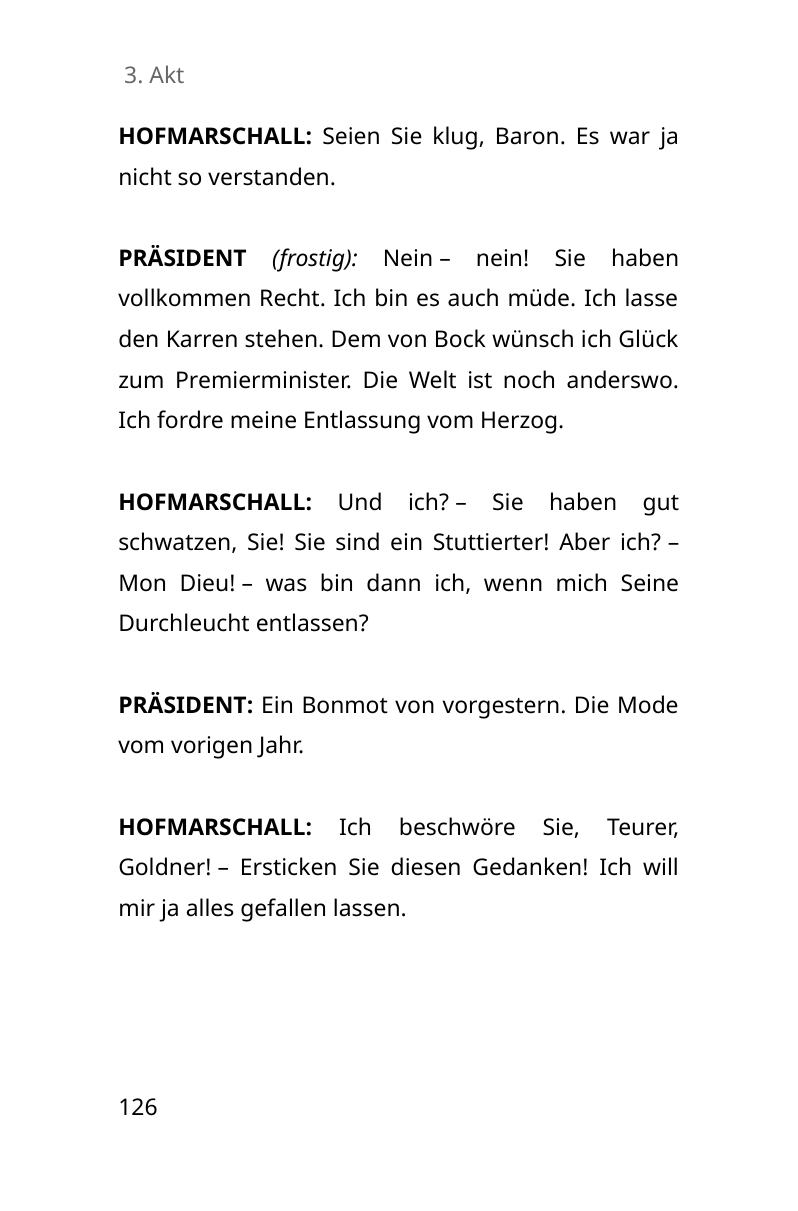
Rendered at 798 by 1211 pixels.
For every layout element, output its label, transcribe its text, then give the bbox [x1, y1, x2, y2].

text HOFMARSCHALL: Seien Sie klug, Baron. Es war ja nicht so verstanden. [118, 120, 679, 192]
text HOFMARSCHALL: Und ich? – Sie haben gut schwatzen, Sie! Sie sind ein Stuttierter! Aber ich? – Mon Dieu! – was bin dann ich, wenn mich Seine Durchleucht entlassen? [118, 457, 679, 638]
text PRÄSIDENT: Ein Bonmot von vorgestern. Die Mode vom vorigen Jahr. [118, 660, 679, 760]
text PRÄSIDENT (frostig): Nein – nein! Sie haben vollkommen Recht. Ich bin es auch müde. Ich lasse den Karren stehen. Dem von Bock wünsch ich Glück zum Premierminister. Die Welt ist noch anderswo. Ich fordre meine Entlassung vom Herzog. [118, 213, 679, 435]
text HOFMARSCHALL: Ich beschwöre Sie, Teurer, Goldner! – Ersticken Sie diesen Gedanken! Ich will mir ja alles gefallen lassen. [118, 782, 679, 923]
